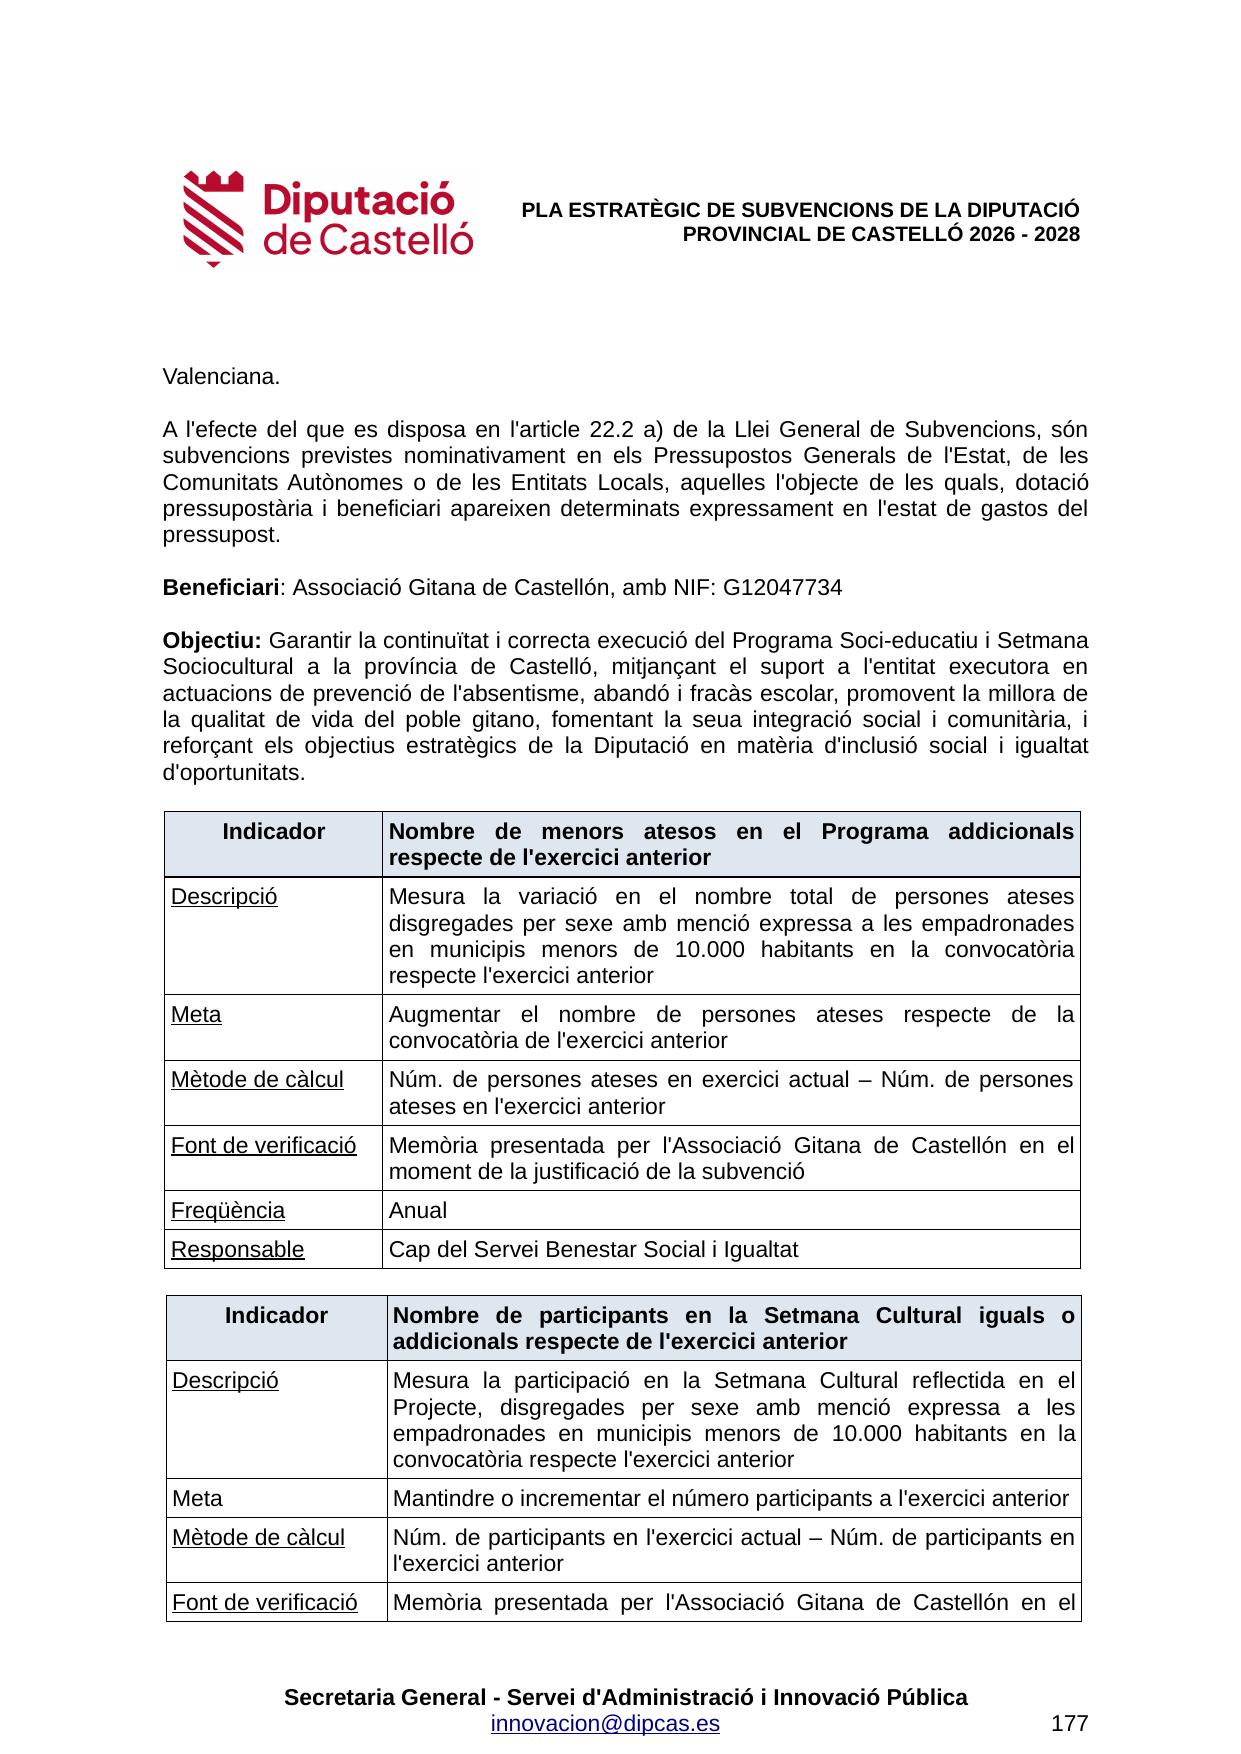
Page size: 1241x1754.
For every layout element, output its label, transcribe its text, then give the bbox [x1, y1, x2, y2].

table_header Indicador [165, 812, 382, 876]
table_header Nombre de menors atesos en el Programa addicionals respecte de l'exercici anterior [383, 812, 1080, 876]
table_cell Cap del Servei Benestar Social i Igualtat [383, 1230, 1080, 1268]
picture [178, 167, 478, 272]
table_cell Font de verificació [165, 1126, 382, 1190]
table_cell Mètode de càlcul [167, 1518, 387, 1582]
text Objectiu: Garantir la continuïtat i correcta execució del Programa Soci-educatiu i Setmana Sociocultural a la província de Castelló, mitjançant el suport a l'entitat executora en actuacions de prevenció de l'absentisme, abandó i fracàs escolar, promovent la millora de la qualitat de vida del poble gitano, fomentant la seua integració social i comunitària, i reforçant els objectius estratègics de la Diputació en matèria d'inclusió social i igualtat d'oportunitats. [162, 627, 1089, 785]
table_cell Descripció [167, 1361, 387, 1478]
table_cell Mantindre o incrementar el número participants a l'exercici anterior [388, 1479, 1081, 1517]
table_cell Descripció [165, 878, 382, 994]
table_header Indicador [167, 1296, 387, 1360]
table_cell Augmentar el nombre de persones ateses respecte de la convocatòria de l'exercici anterior [383, 995, 1080, 1059]
table_cell Núm. de participants en l'exercici actual – Núm. de participants en l'exercici anterior [388, 1518, 1081, 1582]
text Valenciana. [162, 363, 1089, 389]
text Beneficiari: Associació Gitana de Castellón, amb NIF: G12047734 [162, 574, 1089, 600]
table_cell Anual [383, 1191, 1080, 1229]
table_header Nombre de participants en la Setmana Cultural iguals o addicionals respecte de l'exercici anterior [388, 1296, 1081, 1360]
table_cell Meta [167, 1479, 387, 1517]
table_cell Freqüència [165, 1191, 382, 1229]
table_cell Mesura la variació en el nombre total de persones ateses disgregades per sexe amb menció expressa a les empadronades en municipis menors de 10.000 habitants en la convocatòria respecte l'exercici anterior [383, 878, 1080, 994]
table_cell Meta [165, 995, 382, 1059]
table_cell Memòria presentada per l'Associació Gitana de Castellón en el moment de la justificació de la subvenció [383, 1126, 1080, 1190]
table_cell Núm. de persones ateses en exercici actual – Núm. de persones ateses en l'exercici anterior [383, 1061, 1080, 1125]
table_cell Mesura la participació en la Setmana Cultural reflectida en el Projecte, disgregades per sexe amb menció expressa a les empadronades en municipis menors de 10.000 habitants en la convocatòria respecte l'exercici anterior [388, 1361, 1081, 1478]
table_cell Mètode de càlcul [165, 1061, 382, 1125]
table_cell Memòria presentada per l'Associació Gitana de Castellón en el [388, 1583, 1081, 1621]
text A l'efecte del que es disposa en l'article 22.2 a) de la Llei General de Subvencions, són subvencions previstes nominativament en els Pressupostos Generals de l'Estat, de les Comunitats Autònomes o de les Entitats Locals, aquelles l'objecte de les quals, dotació pressupostària i beneficiari apareixen determinats expressament en l'estat de gastos del pressupost. [162, 416, 1089, 548]
table_cell Responsable [165, 1230, 382, 1268]
table_cell Font de verificació [167, 1583, 387, 1621]
